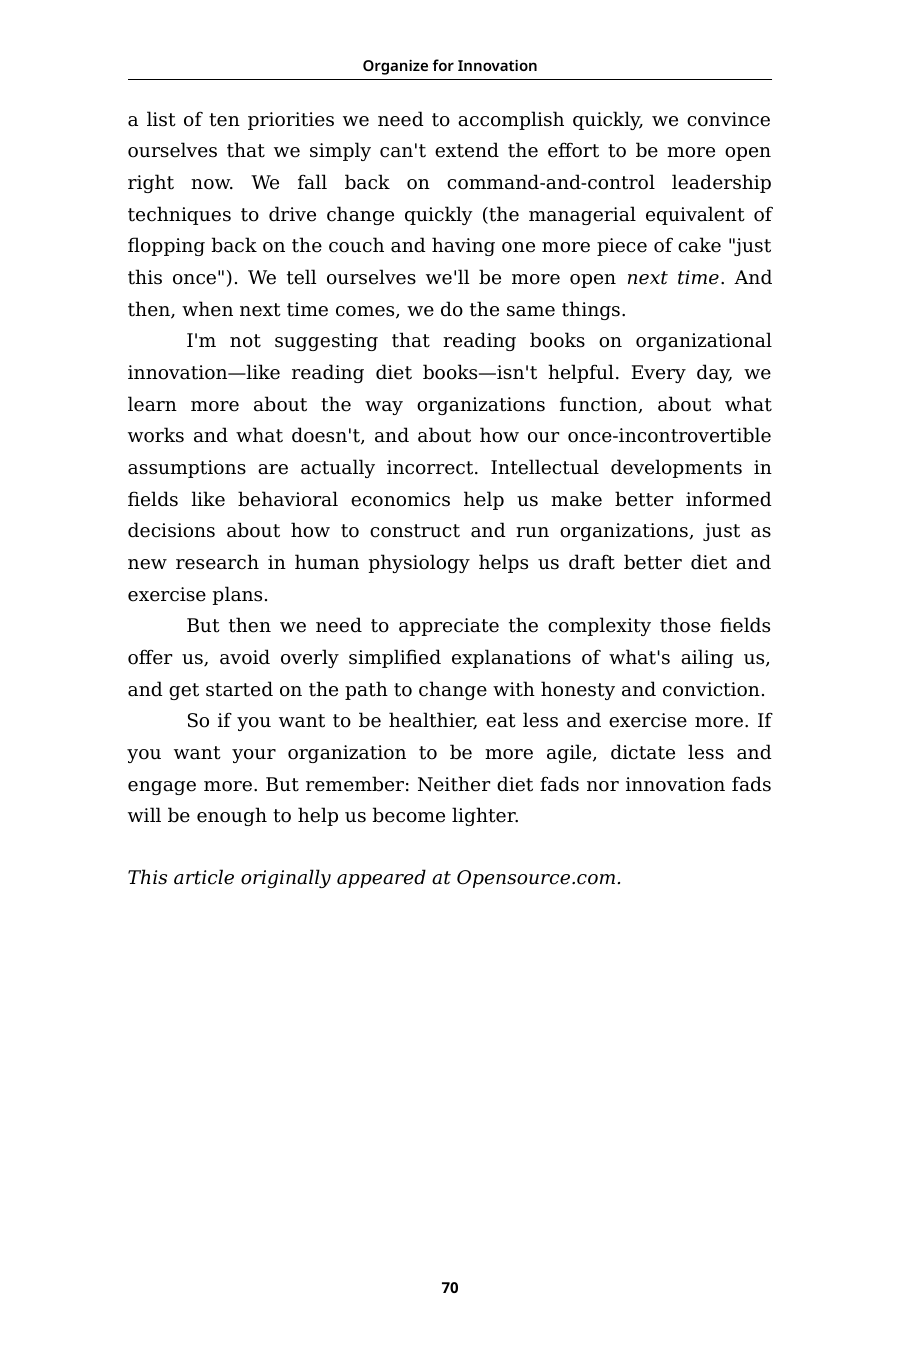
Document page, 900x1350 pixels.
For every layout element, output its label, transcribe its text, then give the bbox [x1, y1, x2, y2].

text So if you want to be healthier, eat less and exercise more. If you want your organization to be more agile, dictate less and engage more. But remember: Neither diet fads nor innovation fads will be enough to help us become lighter. [127, 710, 772, 827]
text This article originally appeared at Opensource.com. [127, 867, 772, 889]
text I'm not suggesting that reading books on organizational innovation—like reading diet books—isn't helpful. Every day, we learn more about the way organizations function, about what works and what doesn't, and about how our once-incontrovertible assumptions are actually incorrect. Intellectual developments in fields like behavioral economics help us make better informed decisions about how to construct and run organizations, just as new research in human physiology helps us draft better diet and exercise plans. [127, 330, 772, 606]
text a list of ten priorities we need to accomplish quickly, we convince ourselves that we simply can't extend the effort to be more open right now. We fall back on command-and-control leadership techniques to drive change quickly (the managerial equivalent of flopping back on the couch and having one more piece of cake "just this once"). We tell ourselves we'll be more open next time. And then, when next time comes, we do the same things. [127, 109, 772, 321]
text But then we need to appreciate the complexity those fields offer us, avoid overly simplified explanations of what's ailing us, and get started on the path to change with honesty and conviction. [127, 615, 772, 701]
